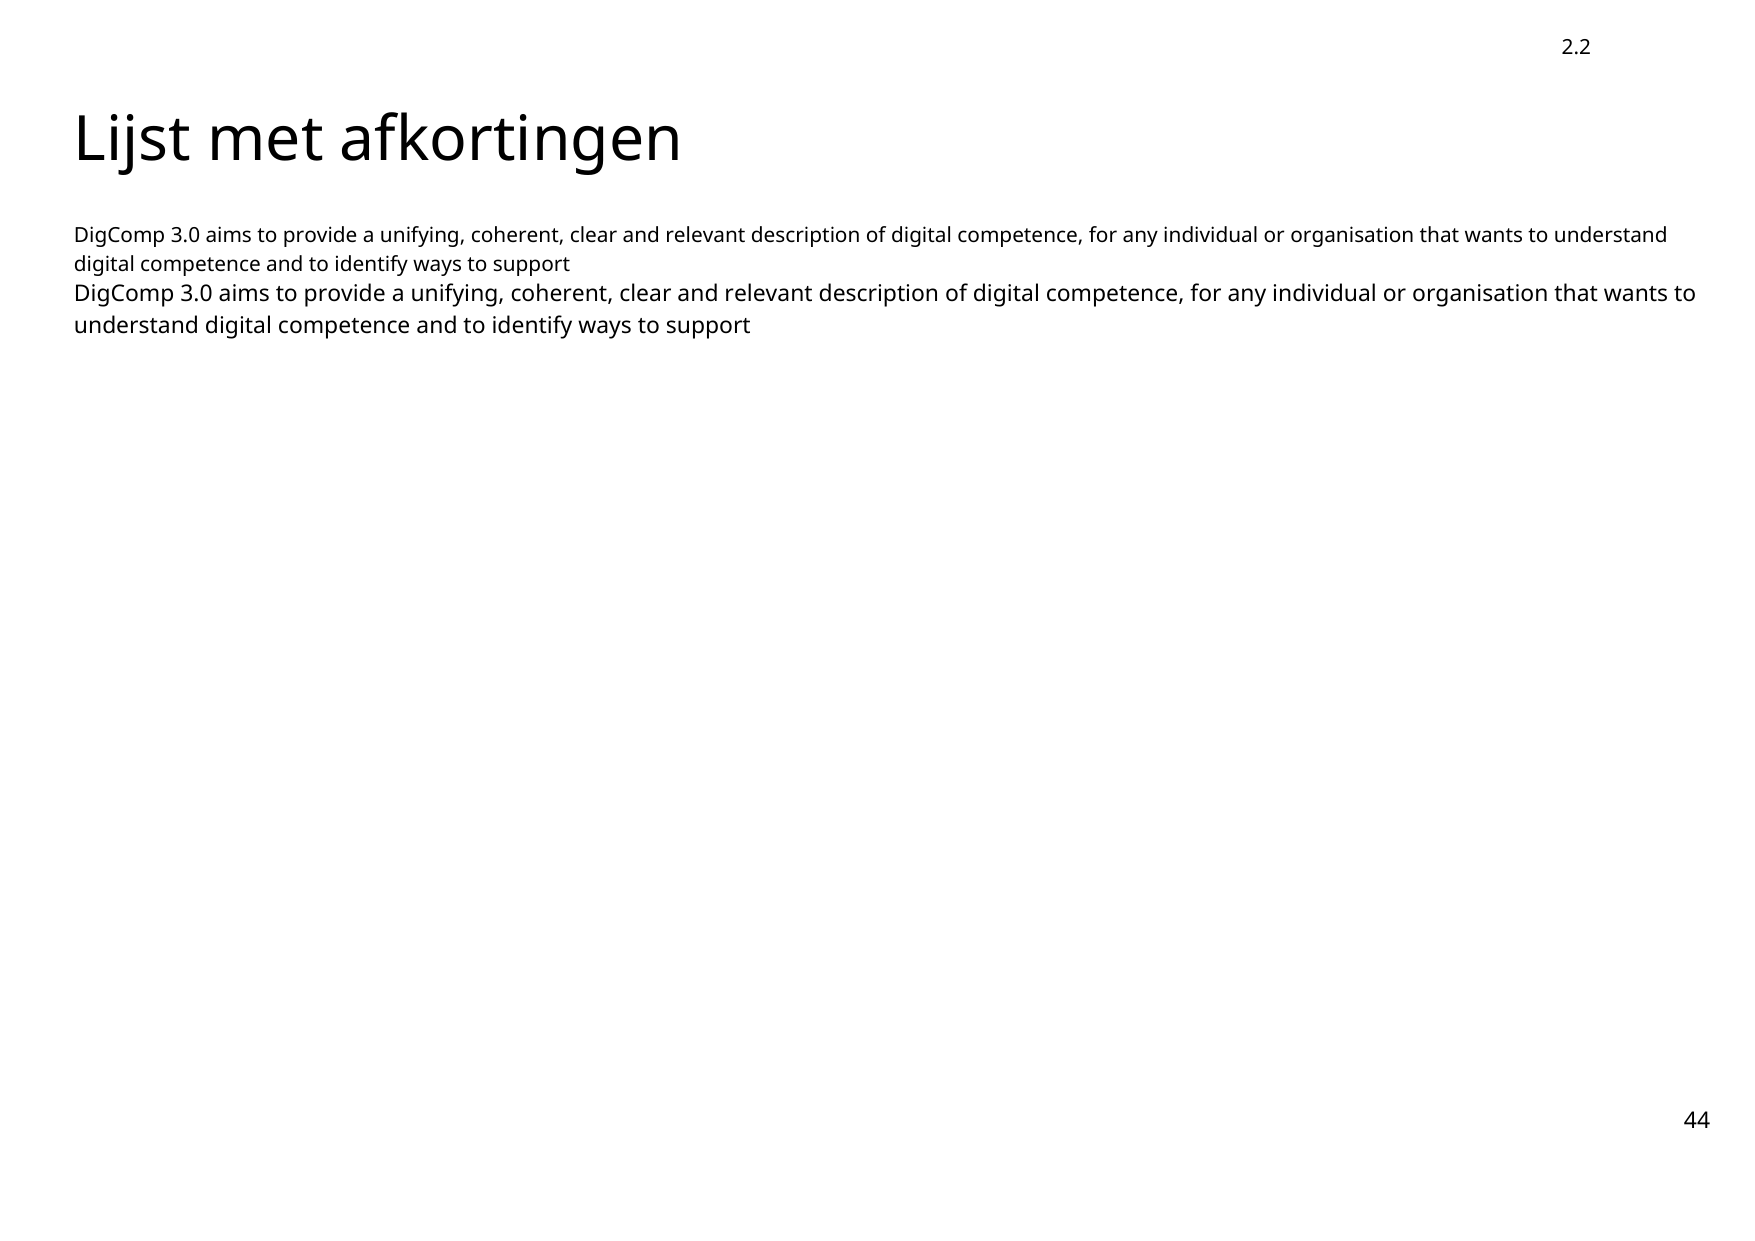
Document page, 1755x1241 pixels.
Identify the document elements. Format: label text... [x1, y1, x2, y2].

subtitle Lijst met afkortingen [74, 93, 1710, 179]
text DigComp 3.0 aims to provide a unifying, coherent, clear and relevant description of digital competence, for any individual or organisation that wants to understand digital competence and to identify ways to support [74, 221, 1710, 277]
text DigComp 3.0 aims to provide a unifying, coherent, clear and relevant description of digital competence, for any individual or organisation that wants to understand digital competence and to identify ways to support [74, 277, 1710, 340]
